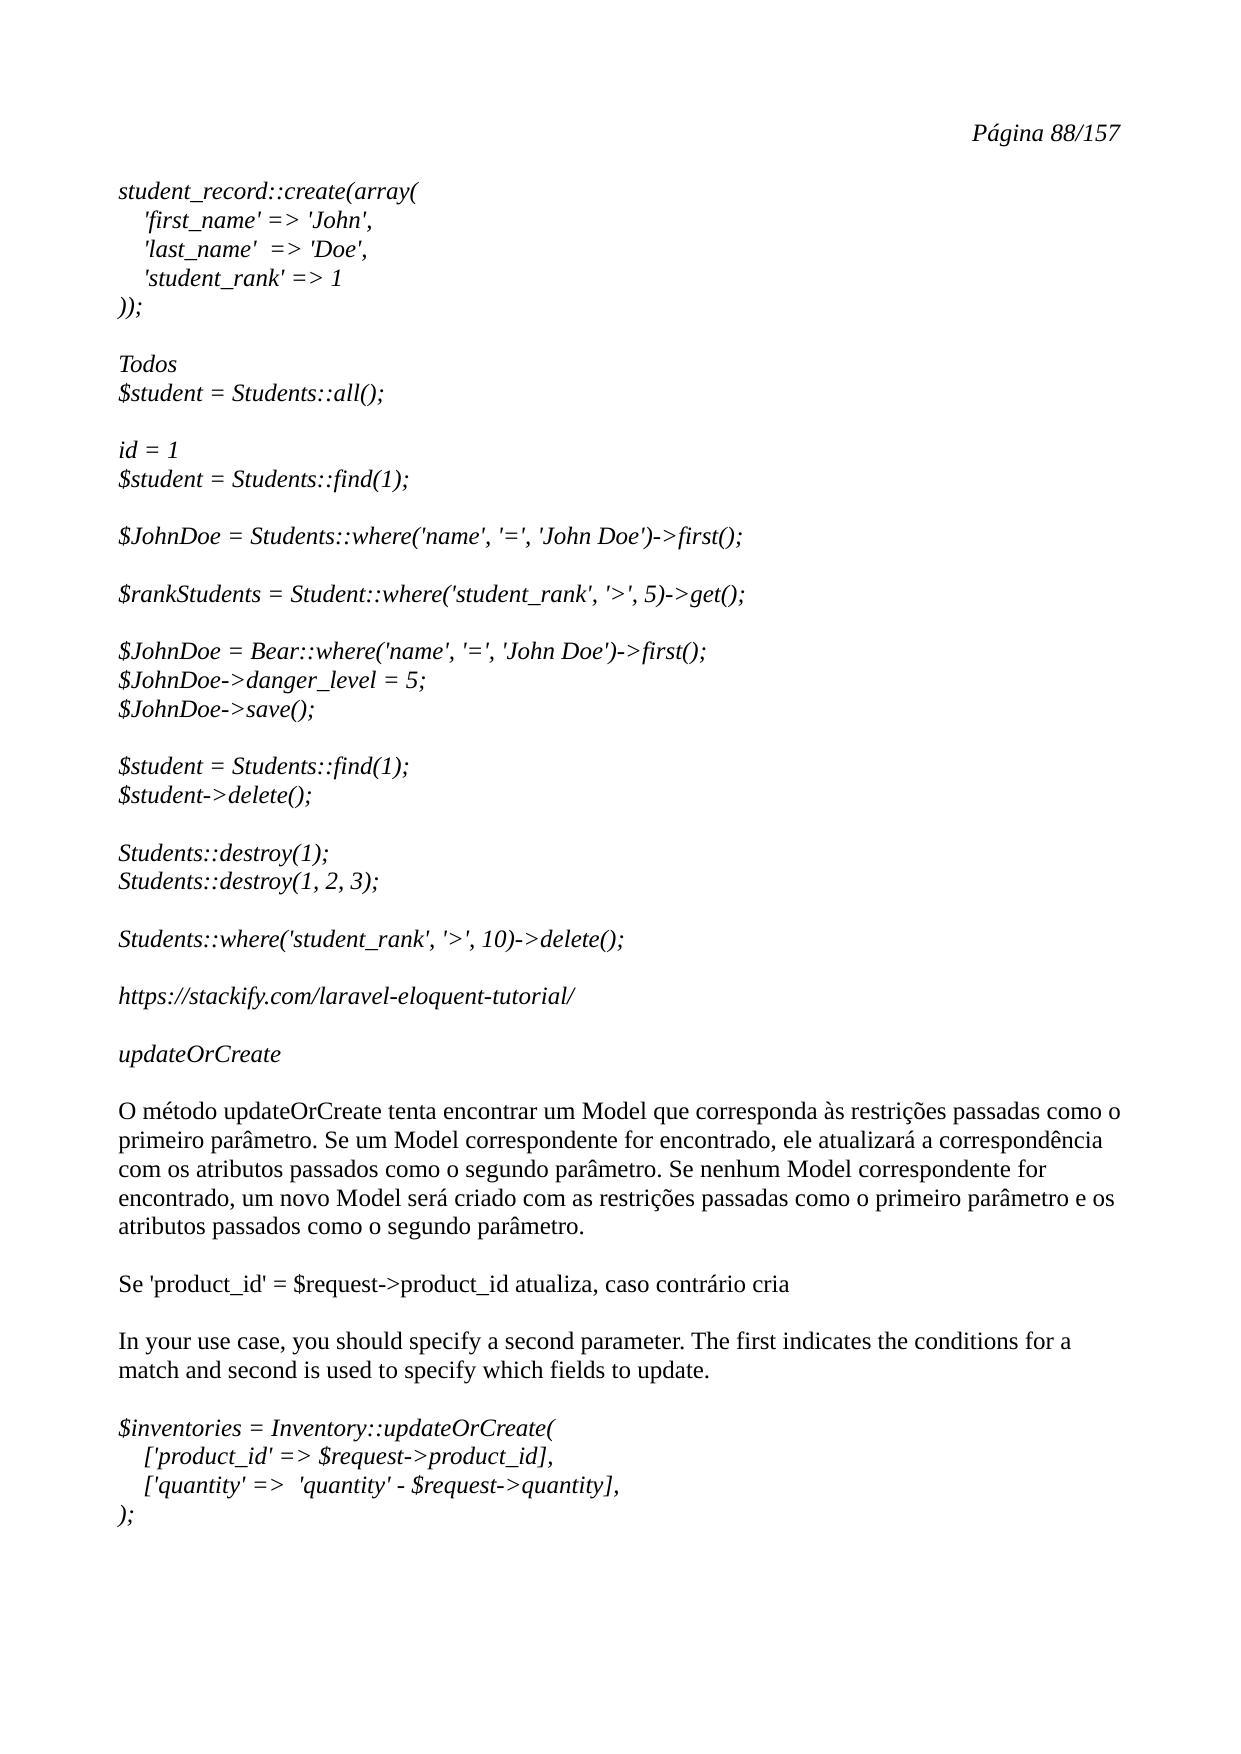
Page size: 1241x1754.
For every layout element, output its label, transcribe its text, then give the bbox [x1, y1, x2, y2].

text Students::destroy(1); [118, 838, 1122, 866]
text $student->delete(); [118, 780, 1122, 809]
text In your use case, you should specify a second parameter. The first indicates the conditions for a match and second is used to specify which fields to update. [118, 1326, 1122, 1384]
text $JohnDoe = Students::where('name', '=', 'John Doe')->first(); [118, 521, 1122, 550]
text ['quantity' => 'quantity' - $request->quantity], [118, 1470, 1122, 1499]
text updateOrCreate [118, 1039, 1122, 1068]
text https://stackify.com/laravel-eloquent-tutorial/ [118, 981, 1122, 1010]
text $inventories = Inventory::updateOrCreate( [118, 1413, 1122, 1441]
text $JohnDoe->save(); [118, 694, 1122, 723]
text Students::where('student_rank', '>', 10)->delete(); [118, 924, 1122, 953]
text $student = Students::find(1); [118, 751, 1122, 780]
text $JohnDoe->danger_level = 5; [118, 665, 1122, 694]
text student_record::create(array( [118, 176, 1122, 205]
text )); [118, 291, 1122, 320]
text $JohnDoe = Bear::where('name', '=', 'John Doe')->first(); [118, 636, 1122, 665]
text $rankStudents = Student::where('student_rank', '>', 5)->get(); [118, 579, 1122, 608]
text 'student_rank' => 1 [118, 263, 1122, 291]
text Se 'product_id' = $request->product_id atualiza, caso contrário cria [118, 1269, 1122, 1298]
text Todos [118, 349, 1122, 378]
text ); [118, 1499, 1122, 1528]
text 'first_name' => 'John', [118, 205, 1122, 234]
text id = 1 [118, 435, 1122, 464]
text 'last_name' => 'Doe', [118, 234, 1122, 263]
text O método updateOrCreate tenta encontrar um Model que corresponda às restrições passadas como o primeiro parâmetro. Se um Model correspondente for encontrado, ele atualizará a correspondência com os atributos passados ​​como o segundo parâmetro. Se nenhum Model correspondente for encontrado, um novo Model será criado com as restrições passadas como o primeiro parâmetro e os atributos passados ​​como o segundo parâmetro. [118, 1096, 1122, 1240]
text ['product_id' => $request->product_id], [118, 1441, 1122, 1470]
text Students::destroy(1, 2, 3); [118, 866, 1122, 895]
text $student = Students::find(1); [118, 464, 1122, 493]
text $student = Students::all(); [118, 378, 1122, 406]
